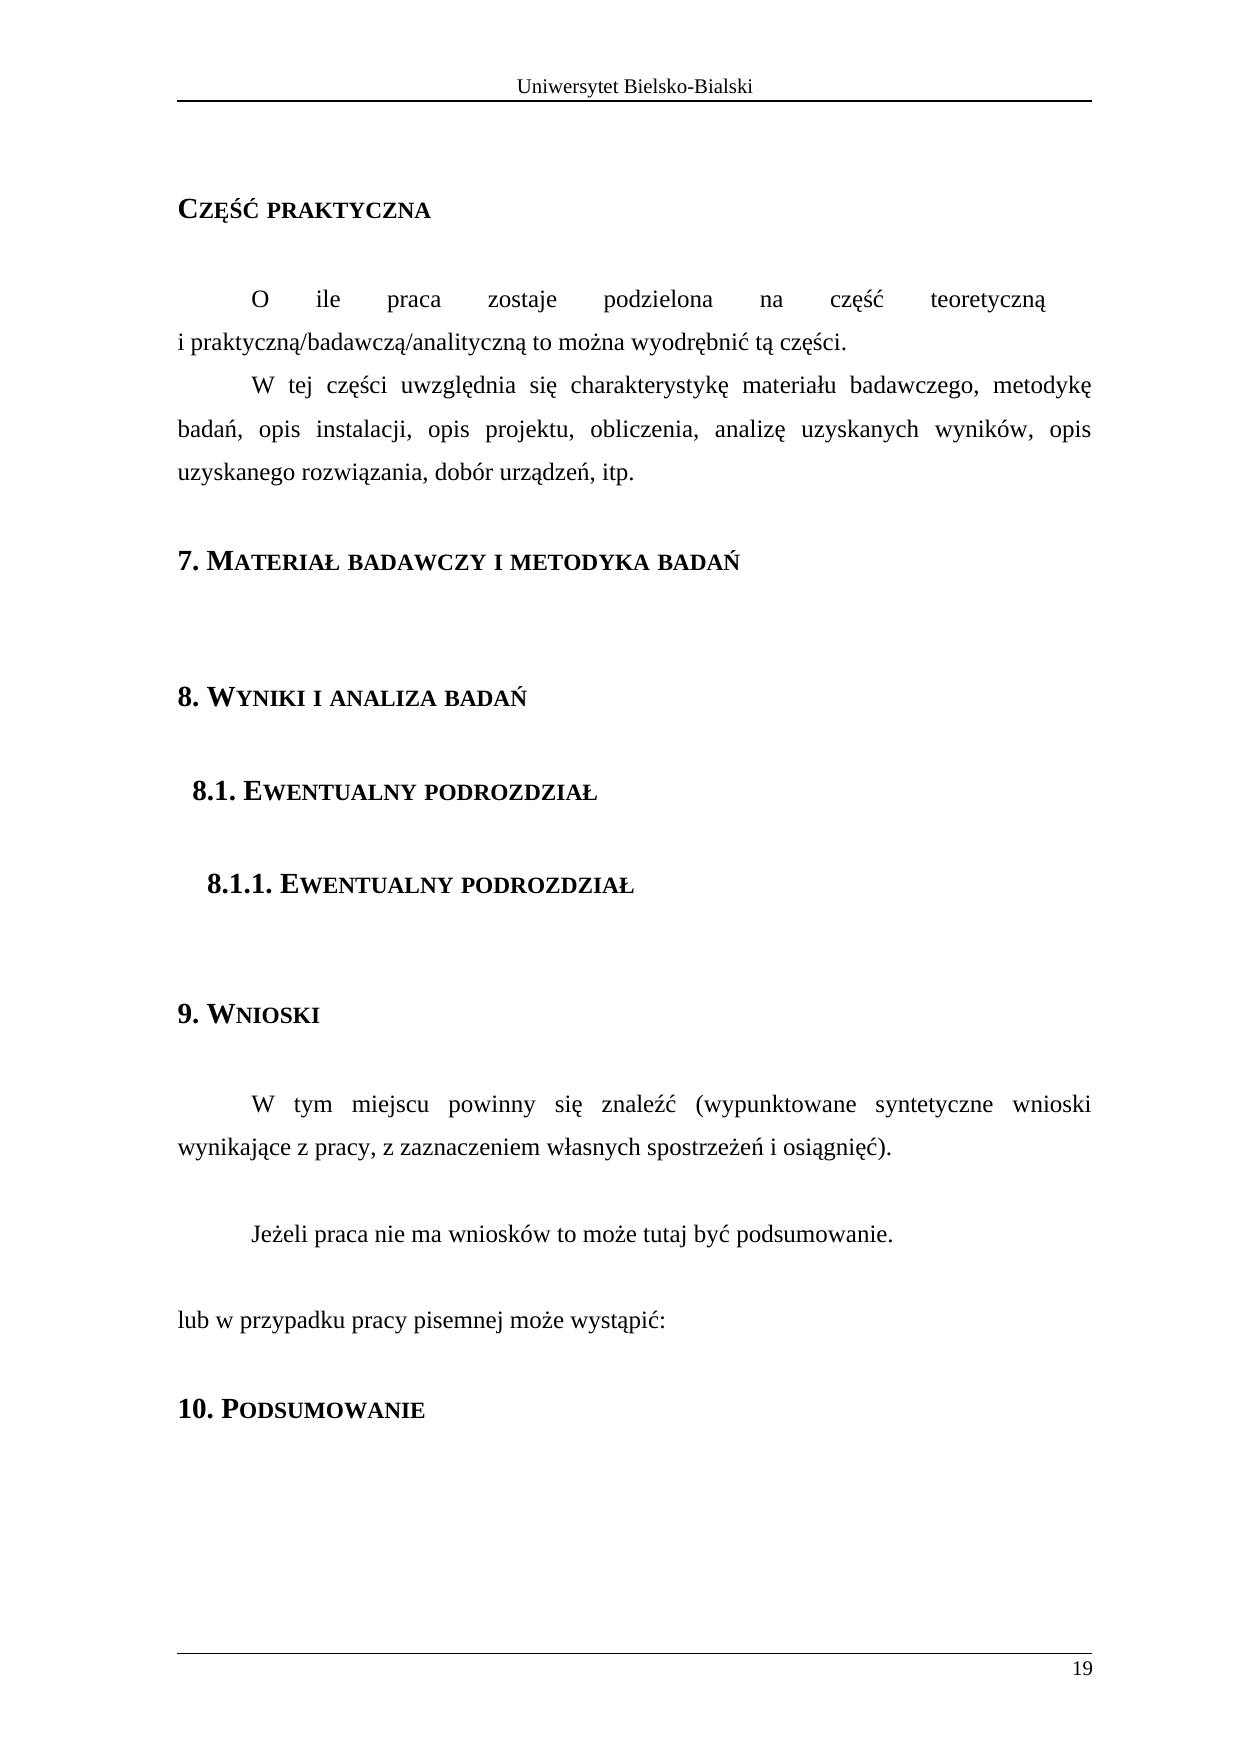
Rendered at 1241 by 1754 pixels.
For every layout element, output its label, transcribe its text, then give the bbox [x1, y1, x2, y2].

subtitle 8.1. Ewentualny podrozdział [192, 773, 1092, 807]
text O ile praca zostaje podzielona na część teoretyczną i praktyczną/badawczą/analityczną to można wyodrębnić tą części. [177, 284, 1092, 356]
text W tej części uwzględnia się charakterystykę materiału badawczego, metodykę badań, opis instalacji, opis projektu, obliczenia, analizę uzyskanych wyników, opis uzyskanego rozwiązania, dobór urządzeń, itp. [177, 371, 1092, 486]
text W tym miejscu powinny się znaleźć (wypunktowane syntetyczne wnioski wynikające z pracy, z zaznaczeniem własnych spostrzeżeń i osiągnięć). [177, 1089, 1092, 1161]
subtitle 9. Wnioski [177, 996, 1092, 1029]
subtitle 10. Podsumowanie [177, 1391, 1092, 1425]
subtitle 8.1.1. Ewentualny podrozdział [207, 866, 1092, 900]
subtitle 7. Materiał badawczy i metodyka badań [177, 543, 1092, 577]
subtitle Część praktyczna [177, 191, 1092, 224]
text lub w przypadku pracy pisemnej może wystąpić: [177, 1305, 1092, 1334]
subtitle 8. Wyniki i analiza badań [177, 679, 1092, 713]
text Jeżeli praca nie ma wniosków to może tutaj być podsumowanie. [177, 1219, 1092, 1247]
